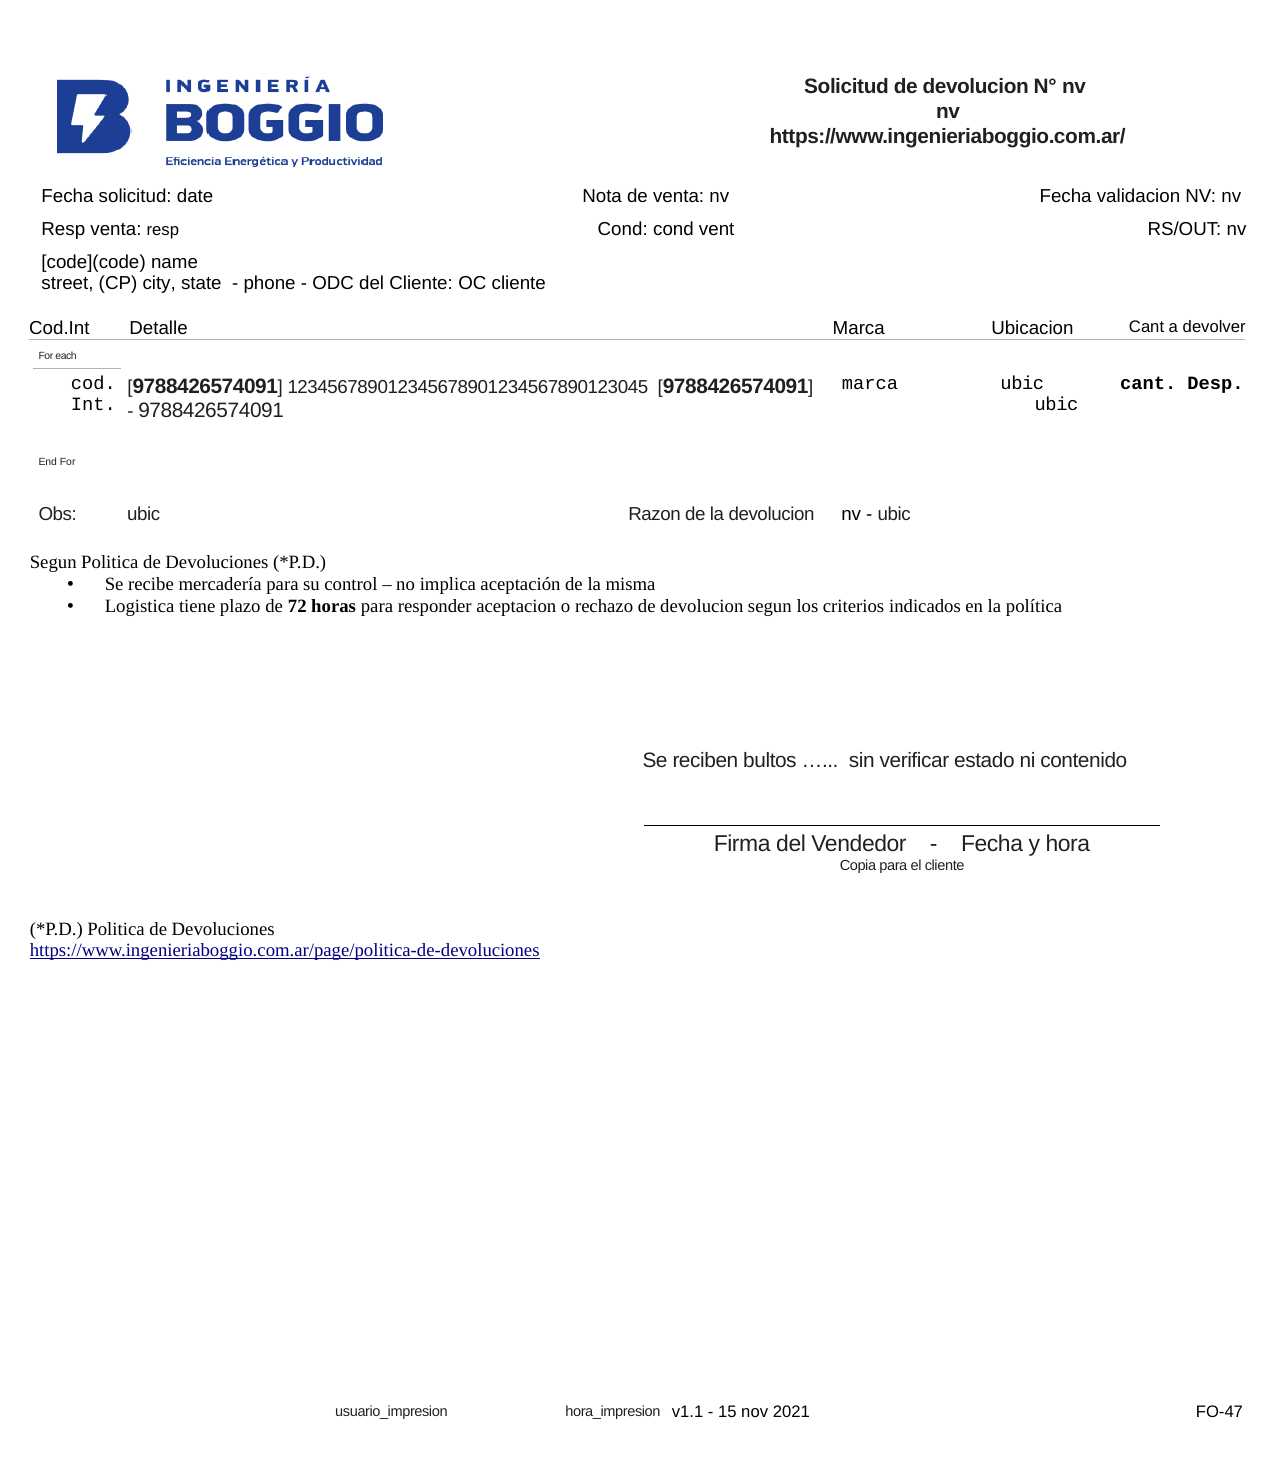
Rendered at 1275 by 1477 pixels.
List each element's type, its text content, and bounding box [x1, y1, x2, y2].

table_cell [995, 450, 1095, 482]
table_header [1095, 344, 1249, 368]
table_header Obs: [33, 497, 121, 530]
table_header ubic [121, 497, 622, 530]
table_cell [9788426574091] 123456789012345678901234567890123045 [9788426574091] - 9788426574091 [121, 368, 836, 449]
table_cell [121, 450, 836, 482]
table_cell End For [33, 450, 121, 482]
table_cell [1095, 450, 1249, 482]
picture [55, 68, 388, 174]
table_header [121, 344, 836, 368]
table_cell ubic ubic [995, 368, 1095, 449]
table_header [1160, 825, 1261, 896]
text Se reciben bultos …... sin verificar estado ni contenido [29, 746, 1257, 772]
table_header [836, 344, 994, 368]
list Se recibe mercadería para su control – no implica aceptación de la misma [67, 573, 1257, 594]
table_cell cant. Desp. [1095, 368, 1249, 449]
table_header [33, 825, 644, 896]
text Segun Politica de Devoluciones (*P.D.) [29, 551, 1257, 573]
table_cell [836, 450, 994, 482]
table_cell marca [836, 368, 994, 449]
table_header nv - ubic [829, 497, 1261, 530]
text https://www.ingenieriaboggio.com.ar/page/politica-de-devoluciones [29, 939, 1257, 961]
table_cell cod. Int. [33, 369, 121, 449]
table_header [995, 344, 1095, 368]
table_header Firma del Vendedor - Fecha y hora Copia para el cliente [644, 826, 1160, 896]
table_header Razon de la devolucion [622, 497, 829, 530]
text (*P.D.) Politica de Devoluciones [29, 918, 1257, 939]
table_header For each [33, 344, 121, 368]
list Logistica tiene plazo de 72 horas para responder aceptacion o rechazo de devolucion segun los criterios indicados en la política [67, 594, 1257, 616]
